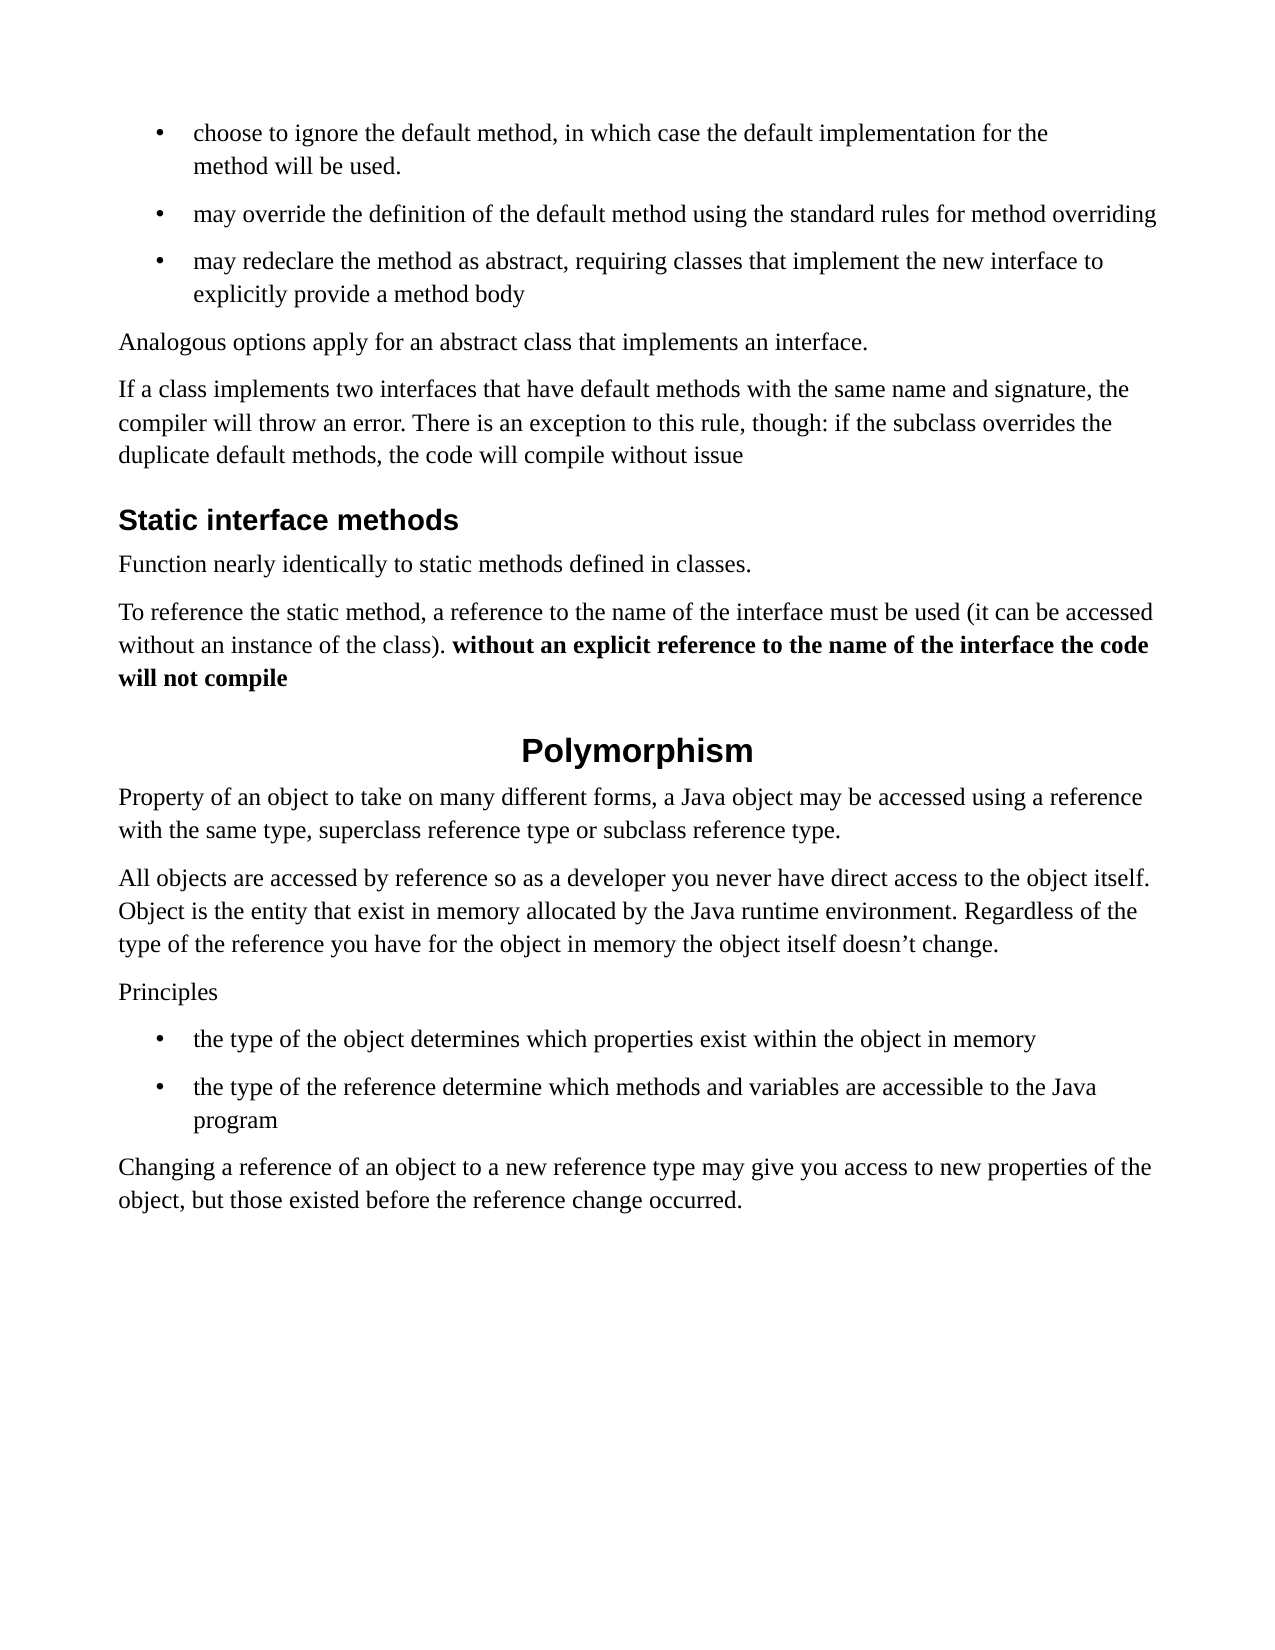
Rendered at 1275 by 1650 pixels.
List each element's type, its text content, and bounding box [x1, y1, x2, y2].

text To reference the static method, a reference to the name of the interface must be used (it can be accessed without an instance of the class). without an explicit reference to the name of the interface the code will not compile [118, 597, 1157, 691]
text Analogous options apply for an abstract class that implements an interface. [118, 327, 1157, 356]
text Function nearly identically to static methods defined in classes. [118, 549, 1157, 578]
text Principles [118, 977, 1157, 1005]
list may override the definition of the default method using the standard rules for method overriding [156, 199, 1157, 227]
list the type of the object determines which properties exist within the object in memory [156, 1024, 1157, 1053]
text Changing a reference of an object to a new reference type may give you access to new properties of the object, but those existed before the reference change occurred. [118, 1152, 1157, 1214]
subtitle Polymorphism [118, 731, 1157, 770]
text If a class implements two interfaces that have default methods with the same name and signature, the compiler will throw an error. There is an exception to this rule, though: if the subclass overrides the duplicate default methods, the code will compile without issue [118, 374, 1157, 469]
list the type of the reference determine which methods and variables are accessible to the Java program [156, 1072, 1157, 1133]
list choose to ignore the default method, in which case the default implementation for the method will be used. [156, 118, 1157, 180]
list may redeclare the method as abstract, requiring classes that implement the new interface to explicitly provide a method body [156, 246, 1157, 308]
text Property of an object to take on many different forms, a Java object may be accessed using a reference with the same type, superclass reference type or subclass reference type. [118, 782, 1157, 844]
text All objects are accessed by reference so as a developer you never have direct access to the object itself. Object is the entity that exist in memory allocated by the Java runtime environment. Regardless of the type of the reference you have for the object in memory the object itself doesn’t change. [118, 863, 1157, 958]
subtitle Static interface methods [118, 503, 1157, 537]
